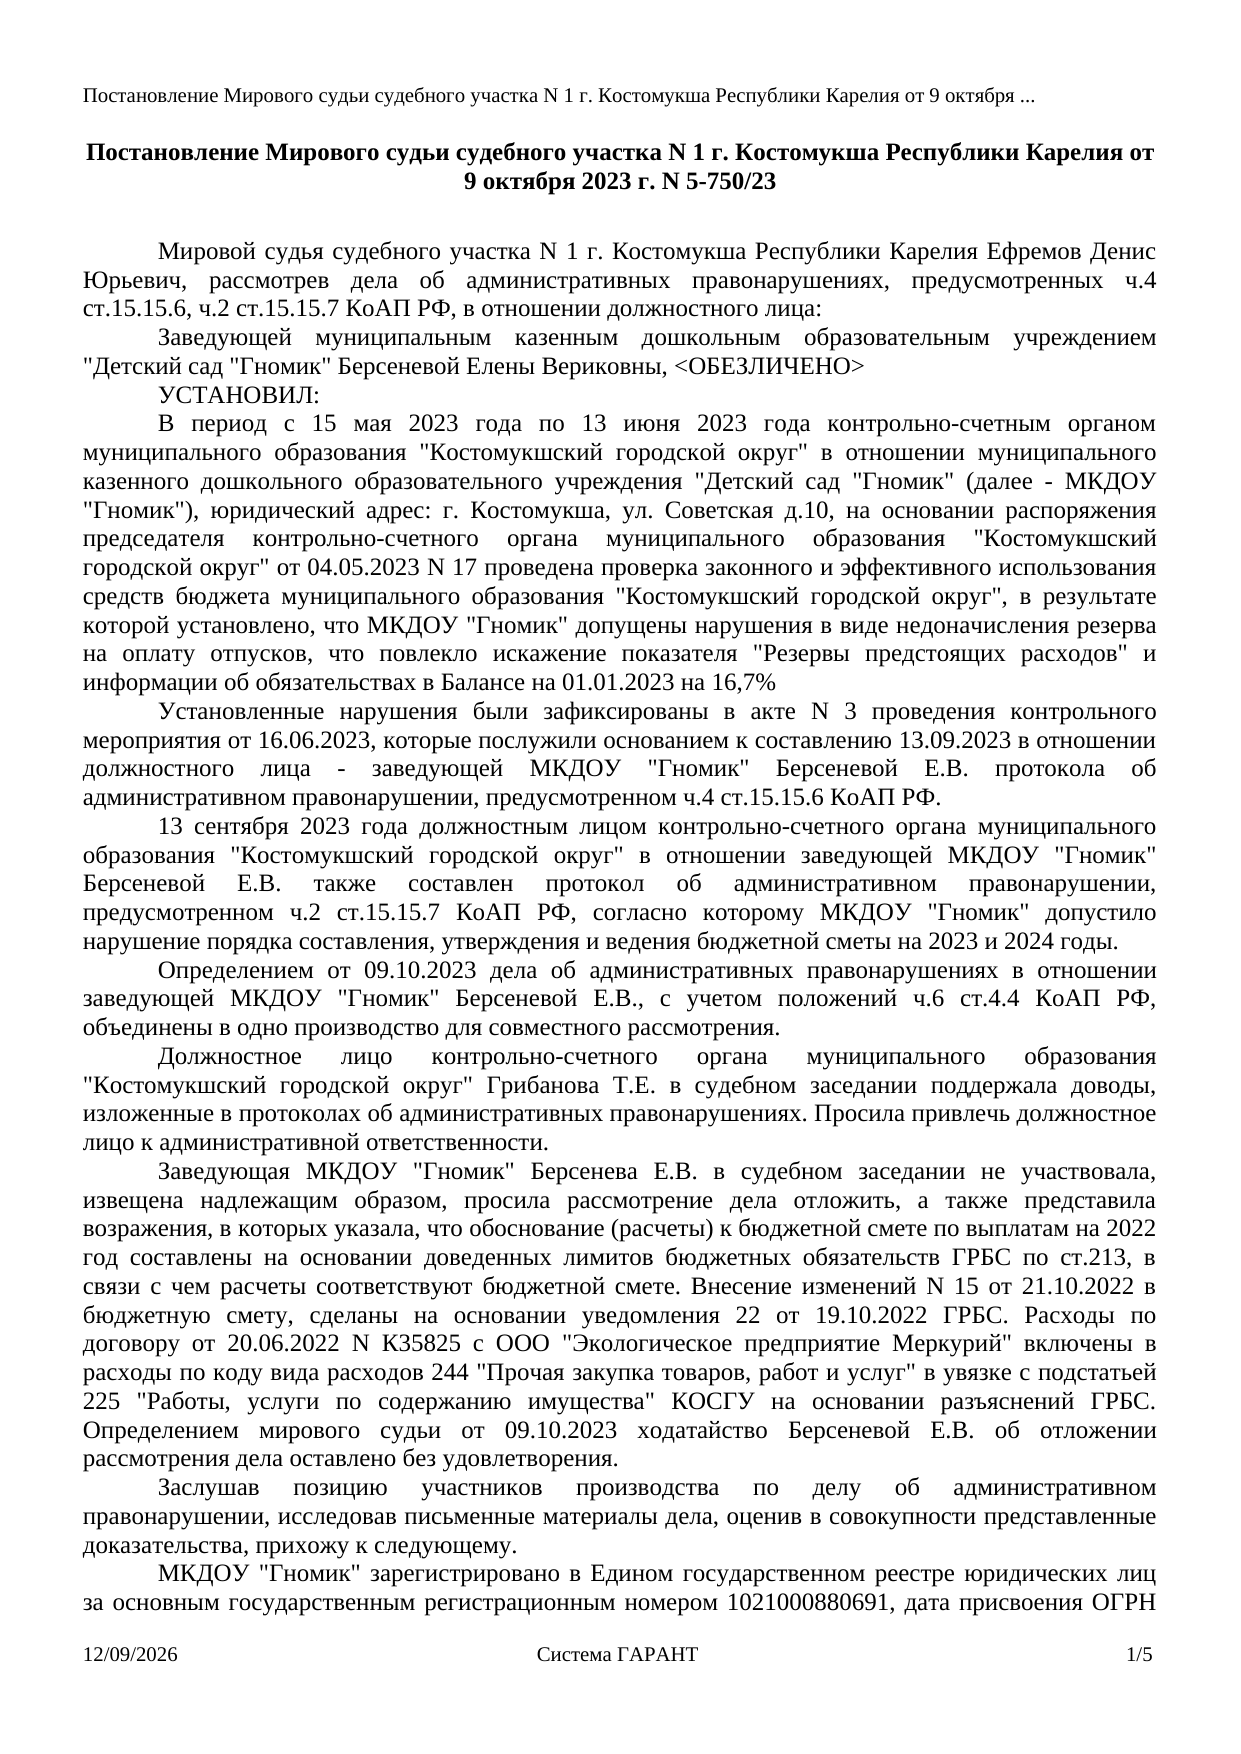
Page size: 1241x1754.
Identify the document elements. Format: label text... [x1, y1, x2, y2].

text 13 сентября 2023 года должностным лицом контрольно-счетного органа муниципального образования "Костомукшский городской округ" в отношении заведующей МКДОУ "Гномик" Берсеневой Е.В. также составлен протокол об административном правонарушении, предусмотренном ч.2 ст.15.15.7 КоАП РФ, согласно которому МКДОУ "Гномик" допустило нарушение порядка составления, утверждения и ведения бюджетной сметы на 2023 и 2024 годы. [83, 811, 1157, 955]
text Должностное лицо контрольно-счетного органа муниципального образования "Костомукшский городской округ" Грибанова Т.Е. в судебном заседании поддержала доводы, изложенные в протоколах об административных правонарушениях. Просила привлечь должностное лицо к административной ответственности. [83, 1041, 1157, 1156]
text Заслушав позицию участников производства по делу об административном правонарушении, исследовав письменные материалы дела, оценив в совокупности представленные доказательства, прихожу к следующему. [83, 1472, 1157, 1558]
subtitle Постановление Мирового судьи судебного участка N 1 г. Костомукша Республики Карелия от 9 октября 2023 г. N 5-750/23 [83, 137, 1157, 195]
text Заведующая МКДОУ "Гномик" Берсенева Е.В. в судебном заседании не участвовала, извещена надлежащим образом, просила рассмотрение дела отложить, а также представила возражения, в которых указала, что обоснование (расчеты) к бюджетной смете по выплатам на 2022 год составлены на основании доведенных лимитов бюджетных обязательств ГРБС по ст.213, в связи с чем расчеты соответствуют бюджетной смете. Внесение изменений N 15 от 21.10.2022 в бюджетную смету, сделаны на основании уведомления 22 от 19.10.2022 ГРБС. Расходы по договору от 20.06.2022 N К35825 с ООО "Экологическое предприятие Меркурий" включены в расходы по коду вида расходов 244 "Прочая закупка товаров, работ и услуг" в увязке с подстатьей 225 "Работы, услуги по содержанию имущества" КОСГУ на основании разъяснений ГРБС. Определением мирового судьи от 09.10.2023 ходатайство Берсеневой Е.В. об отложении рассмотрения дела оставлено без удовлетворения. [83, 1156, 1157, 1472]
text Установленные нарушения были зафиксированы в акте N 3 проведения контрольного мероприятия от 16.06.2023, которые послужили основанием к составлению 13.09.2023 в отношении должностного лица - заведующей МКДОУ "Гномик" Берсеневой Е.В. протокола об административном правонарушении, предусмотренном ч.4 ст.15.15.6 КоАП РФ. [83, 696, 1157, 811]
text УСТАНОВИЛ: [83, 380, 1157, 408]
text Определением от 09.10.2023 дела об административных правонарушениях в отношении заведующей МКДОУ "Гномик" Берсеневой Е.В., с учетом положений ч.6 ст.4.4 КоАП РФ, объединены в одно производство для совместного рассмотрения. [83, 955, 1157, 1041]
text В период с 15 мая 2023 года по 13 июня 2023 года контрольно-счетным органом муниципального образования "Костомукшский городской округ" в отношении муниципального казенного дошкольного образовательного учреждения "Детский сад "Гномик" (далее - МКДОУ "Гномик"), юридический адрес: г. Костомукша, ул. Советская д.10, на основании распоряжения председателя контрольно-счетного органа муниципального образования "Костомукшский городской округ" от 04.05.2023 N 17 проведена проверка законного и эффективного использования средств бюджета муниципального образования "Костомукшский городской округ", в результате которой установлено, что МКДОУ "Гномик" допущены нарушения в виде недоначисления резерва на оплату отпусков, что повлекло искажение показателя "Резервы предстоящих расходов" и информации об обязательствах в Балансе на 01.01.2023 на 16,7% [83, 408, 1157, 696]
text Мировой судья судебного участка N 1 г. Костомукша Республики Карелия Ефремов Денис Юрьевич, рассмотрев дела об административных правонарушениях, предусмотренных ч.4 ст.15.15.6, ч.2 ст.15.15.7 КоАП РФ, в отношении должностного лица: [83, 236, 1157, 322]
text Заведующей муниципальным казенным дошкольным образовательным учреждением "Детский сад "Гномик" Берсеневой Елены Вериковны, <ОБЕЗЛИЧЕНО> [83, 322, 1157, 380]
text МКДОУ "Гномик" зарегистрировано в Едином государственном реестре юридических лиц за основным государственным регистрационным номером 1021000880691, дата присвоения ОГРН [83, 1558, 1157, 1616]
